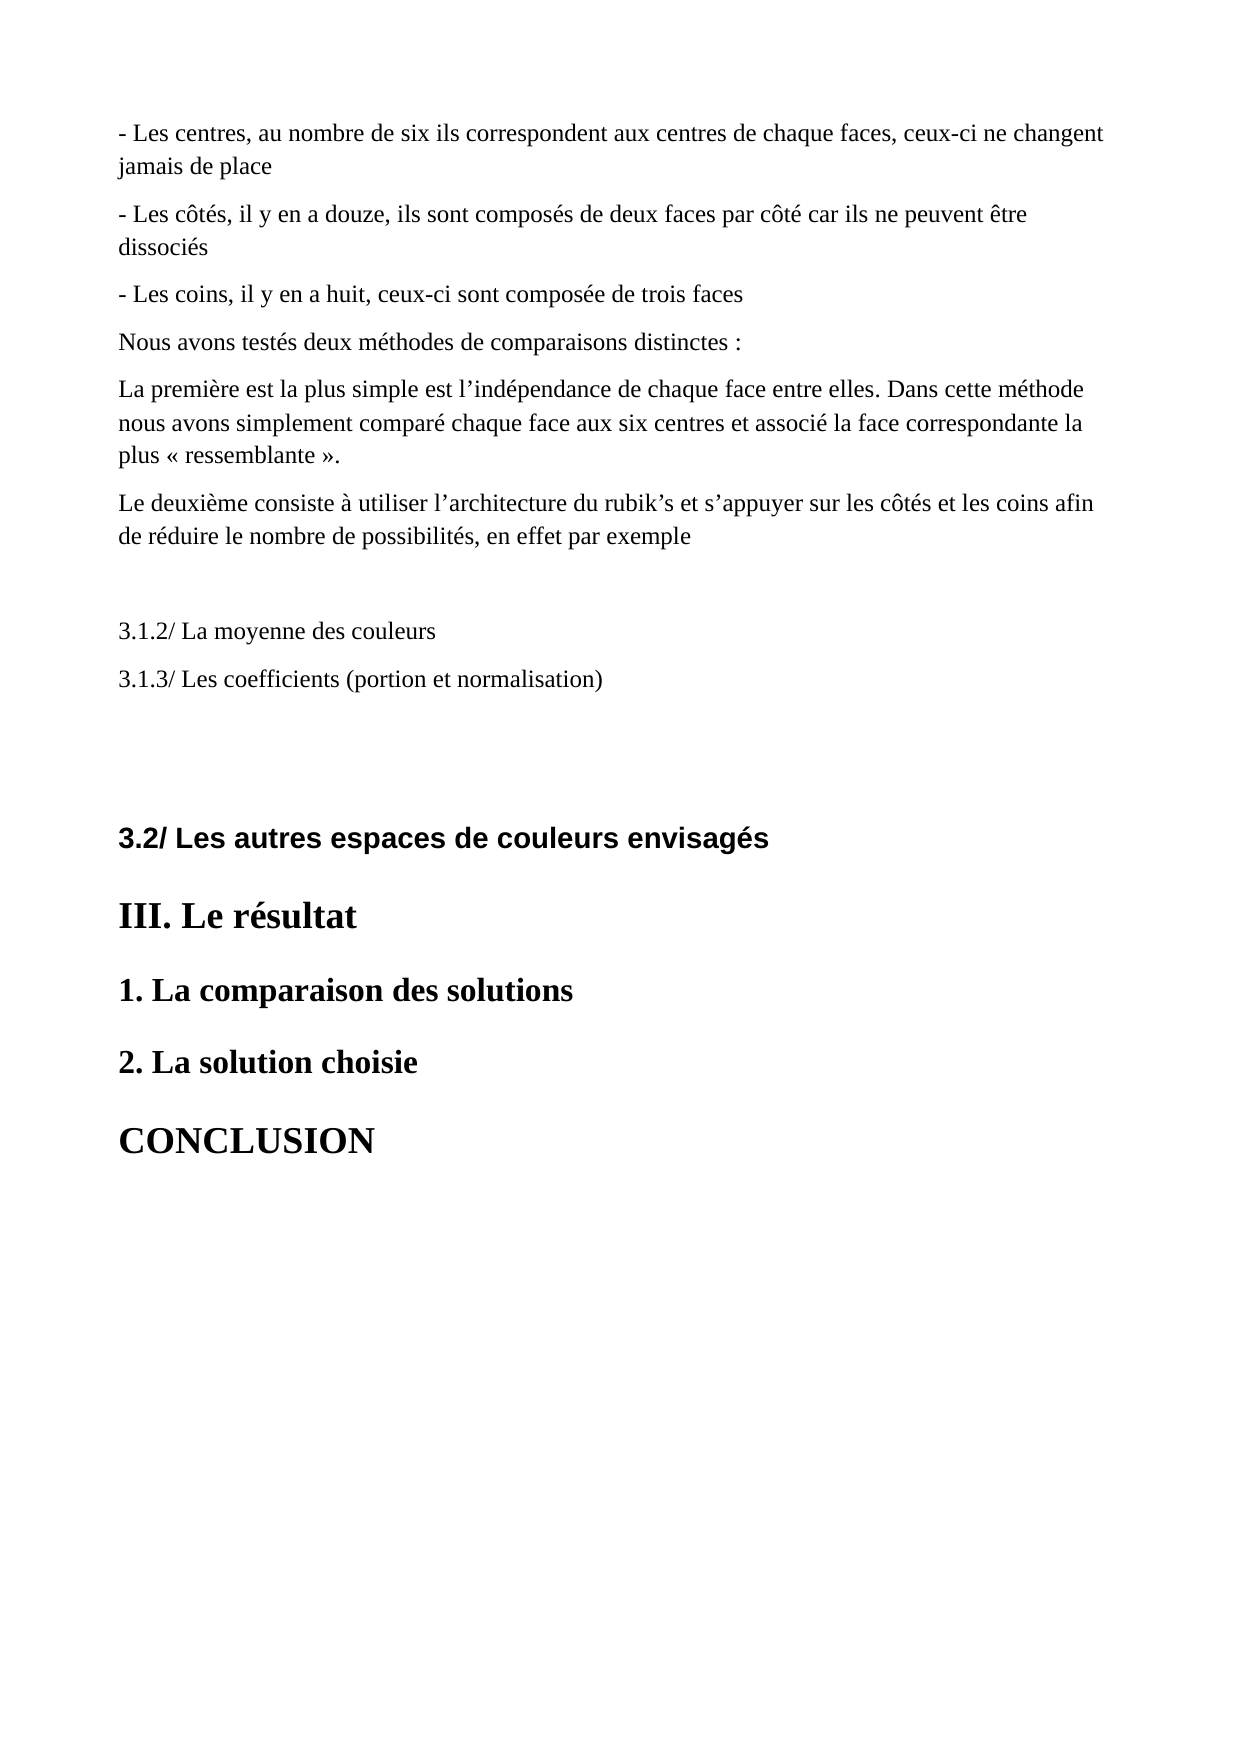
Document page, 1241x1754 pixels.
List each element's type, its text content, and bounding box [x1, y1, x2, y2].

text Le deuxième consiste à utiliser l’architecture du rubik’s et s’appuyer sur les côtés et les coins afin de réduire le nombre de possibilités, en effet par exemple [118, 488, 1122, 550]
text - Les coins, il y en a huit, ceux-ci sont composée de trois faces [118, 279, 1122, 308]
text La première est la plus simple est l’indépendance de chaque face entre elles. Dans cette méthode nous avons simplement comparé chaque face aux six centres et associé la face correspondante la plus « ressemblante ». [118, 374, 1122, 469]
text 3.1.2/ La moyenne des couleurs [118, 616, 1122, 645]
subtitle III. Le résultat [118, 893, 1122, 936]
subtitle CONCLUSION [118, 1118, 1122, 1161]
text - Les côtés, il y en a douze, ils sont composés de deux faces par côté car ils ne peuvent être dissociés [118, 199, 1122, 261]
subtitle 2. La solution choisie [118, 1042, 1122, 1080]
text - Les centres, au nombre de six ils correspondent aux centres de chaque faces, ceux-ci ne changent jamais de place [118, 118, 1122, 180]
text 3.1.3/ Les coefficients (portion et normalisation) [118, 664, 1122, 693]
subtitle 1. La comparaison des solutions [118, 970, 1122, 1008]
text Nous avons testés deux méthodes de comparaisons distinctes : [118, 327, 1122, 356]
subtitle 3.2/ Les autres espaces de couleurs envisagés [118, 821, 1122, 855]
